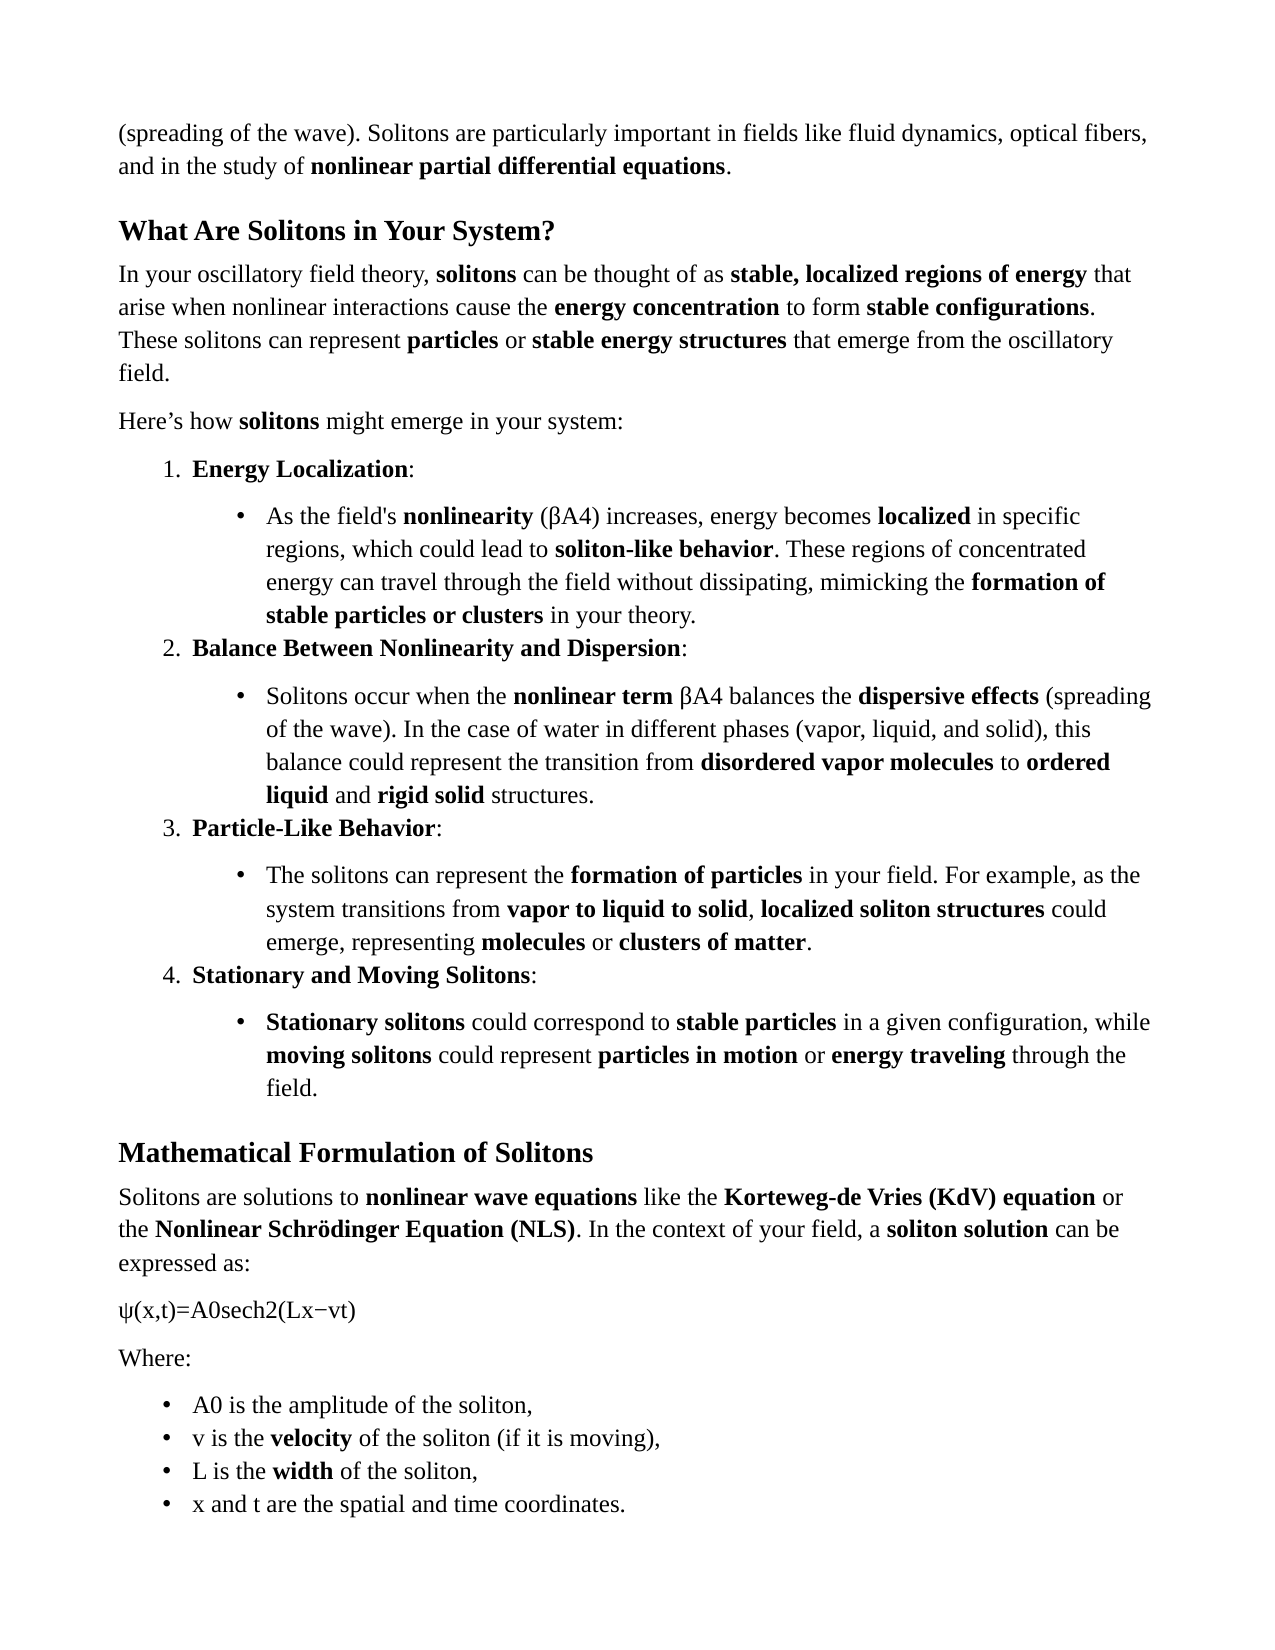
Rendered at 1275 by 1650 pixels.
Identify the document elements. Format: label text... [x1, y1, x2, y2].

list The solitons can represent the formation of particles in your field. For example, as the system transitions from vapor to liquid to solid, localized soliton structures could emerge, representing molecules or clusters of matter. [236, 861, 1157, 955]
list Stationary and Moving Solitons: [162, 960, 1157, 988]
text Where: [118, 1343, 1157, 1372]
subtitle Mathematical Formulation of Solitons [118, 1136, 1157, 1169]
text Solitons are solutions to nonlinear wave equations like the Korteweg-de Vries (KdV) equation or the Nonlinear Schrödinger Equation (NLS). In the context of your field, a soliton solution can be expressed as: [118, 1182, 1157, 1276]
list v is the velocity of the soliton (if it is moving), [162, 1423, 1157, 1452]
text ψ(x,t)=A0​sech2(Lx−vt​) [118, 1295, 1157, 1324]
list L is the width of the soliton, [162, 1456, 1157, 1485]
subtitle What Are Solitons in Your System? [118, 213, 1157, 247]
list Balance Between Nonlinearity and Dispersion: [162, 633, 1157, 662]
list Stationary solitons could correspond to stable particles in a given configuration, while moving solitons could represent particles in motion or energy traveling through the field. [236, 1007, 1157, 1102]
text In your oscillatory field theory, solitons can be thought of as stable, localized regions of energy that arise when nonlinear interactions cause the energy concentration to form stable configurations. These solitons can represent particles or stable energy structures that emerge from the oscillatory field. [118, 259, 1157, 387]
list A0​ is the amplitude of the soliton, [162, 1390, 1157, 1419]
list Energy Localization: [162, 454, 1157, 482]
list As the field's nonlinearity (βA4) increases, energy becomes localized in specific regions, which could lead to soliton-like behavior. These regions of concentrated energy can travel through the field without dissipating, mimicking the formation of stable particles or clusters in your theory. [236, 501, 1157, 629]
text (spreading of the wave). Solitons are particularly important in fields like fluid dynamics, optical fibers, and in the study of nonlinear partial differential equations. [118, 118, 1157, 180]
text Here’s how solitons might emerge in your system: [118, 406, 1157, 435]
list Solitons occur when the nonlinear term βA4 balances the dispersive effects (spreading of the wave). In the case of water in different phases (vapor, liquid, and solid), this balance could represent the transition from disordered vapor molecules to ordered liquid and rigid solid structures. [236, 681, 1157, 809]
list Particle-Like Behavior: [162, 813, 1157, 842]
list x and t are the spatial and time coordinates. [162, 1489, 1157, 1518]
